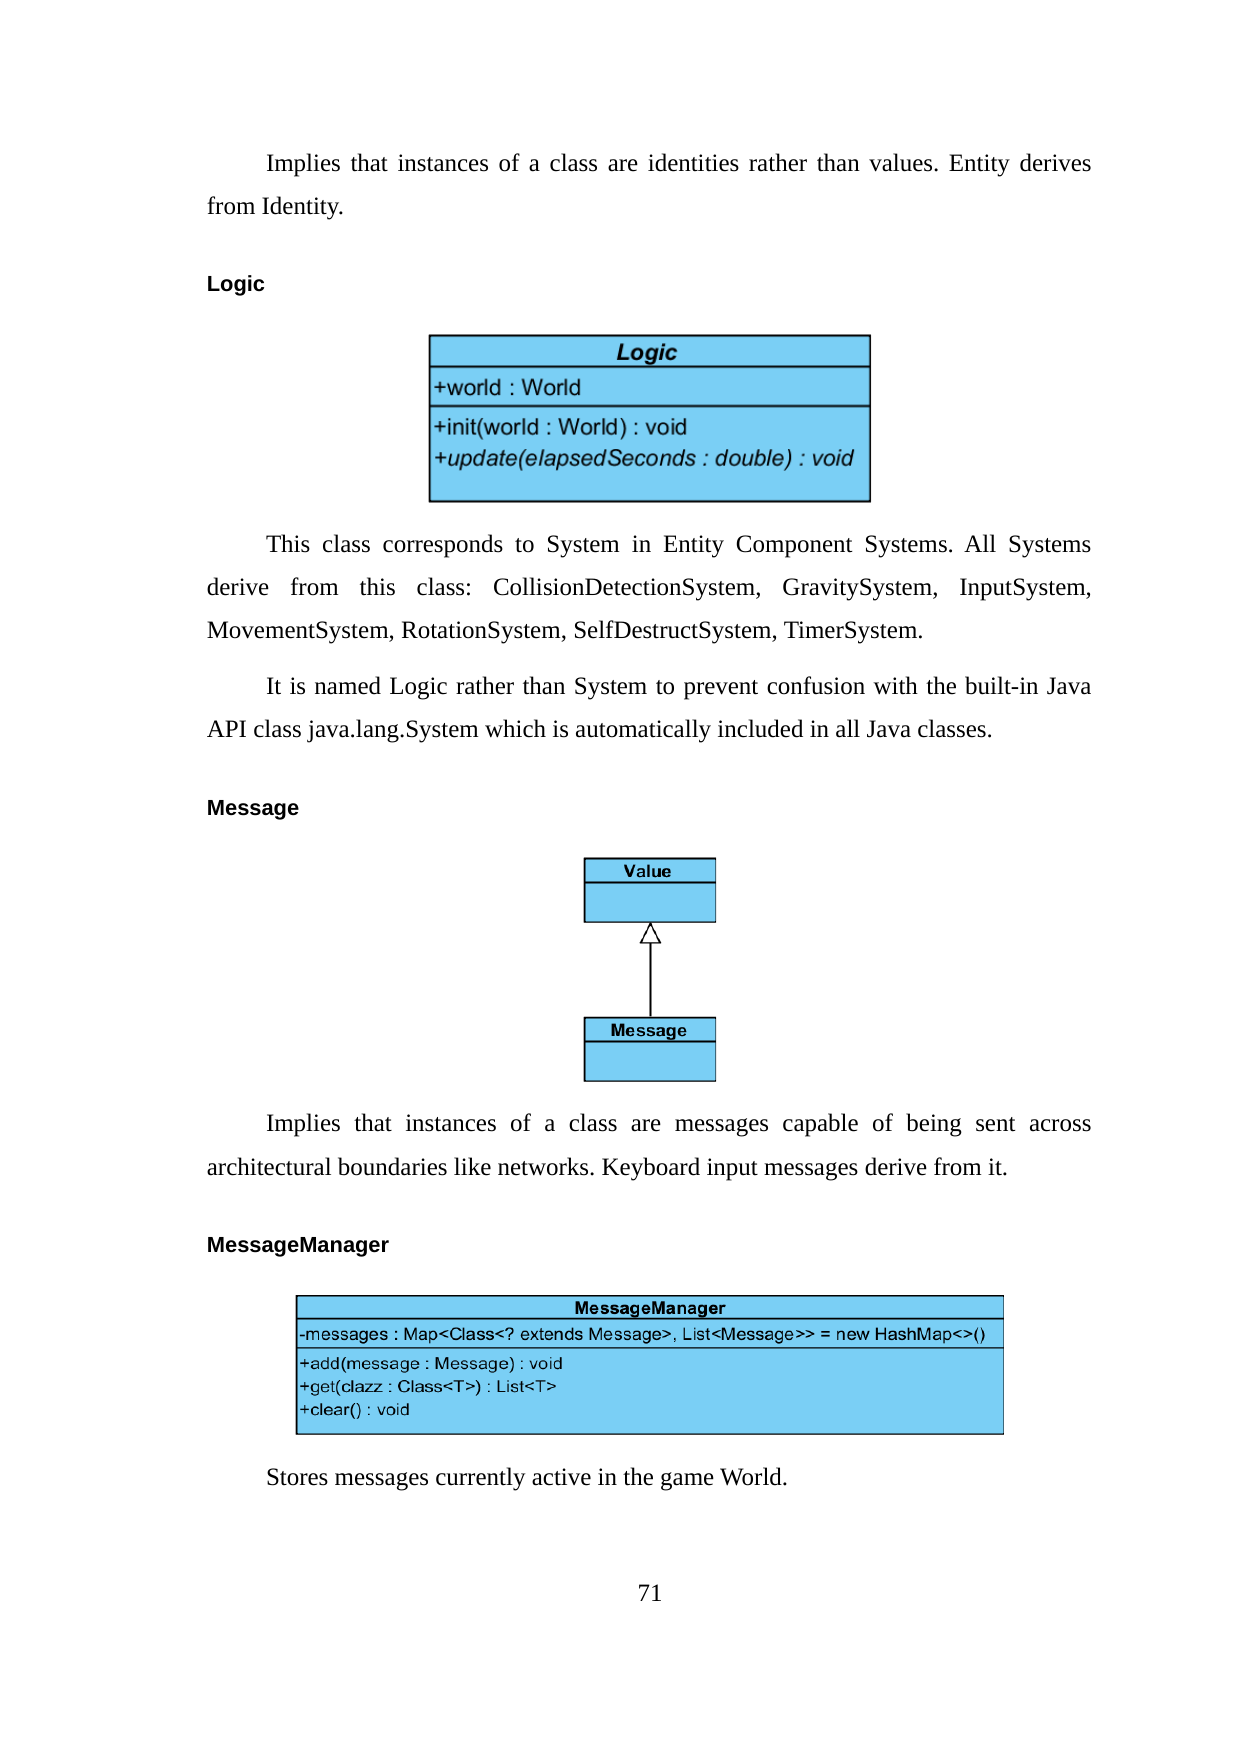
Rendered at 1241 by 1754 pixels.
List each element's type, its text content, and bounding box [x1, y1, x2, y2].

text This class corresponds to System in Entity Component Systems. All Systems derive from this class: CollisionDetectionSystem, GravitySystem, InputSystem, MovementSystem, RotationSystem, SelfDestructSystem, TimerSystem. [207, 529, 1093, 644]
text Stores messages currently active in the game World. [207, 1462, 1093, 1491]
text Implies that instances of a class are messages capable of being sent across architectural boundaries like networks. Keyboard input messages derive from it. [207, 1108, 1093, 1180]
subtitle Message [207, 795, 1093, 820]
text It is named Logic rather than System to prevent confusion with the built-in Java API class java.lang.System which is automatically included in all Java classes. [207, 671, 1093, 743]
picture [295, 1295, 1004, 1435]
subtitle Logic [207, 271, 1093, 297]
text Implies that instances of a class are identities rather than values. Entity derives from Identity. [207, 148, 1093, 219]
picture [583, 857, 717, 1082]
subtitle MessageManager [207, 1232, 1093, 1257]
picture [428, 334, 872, 503]
